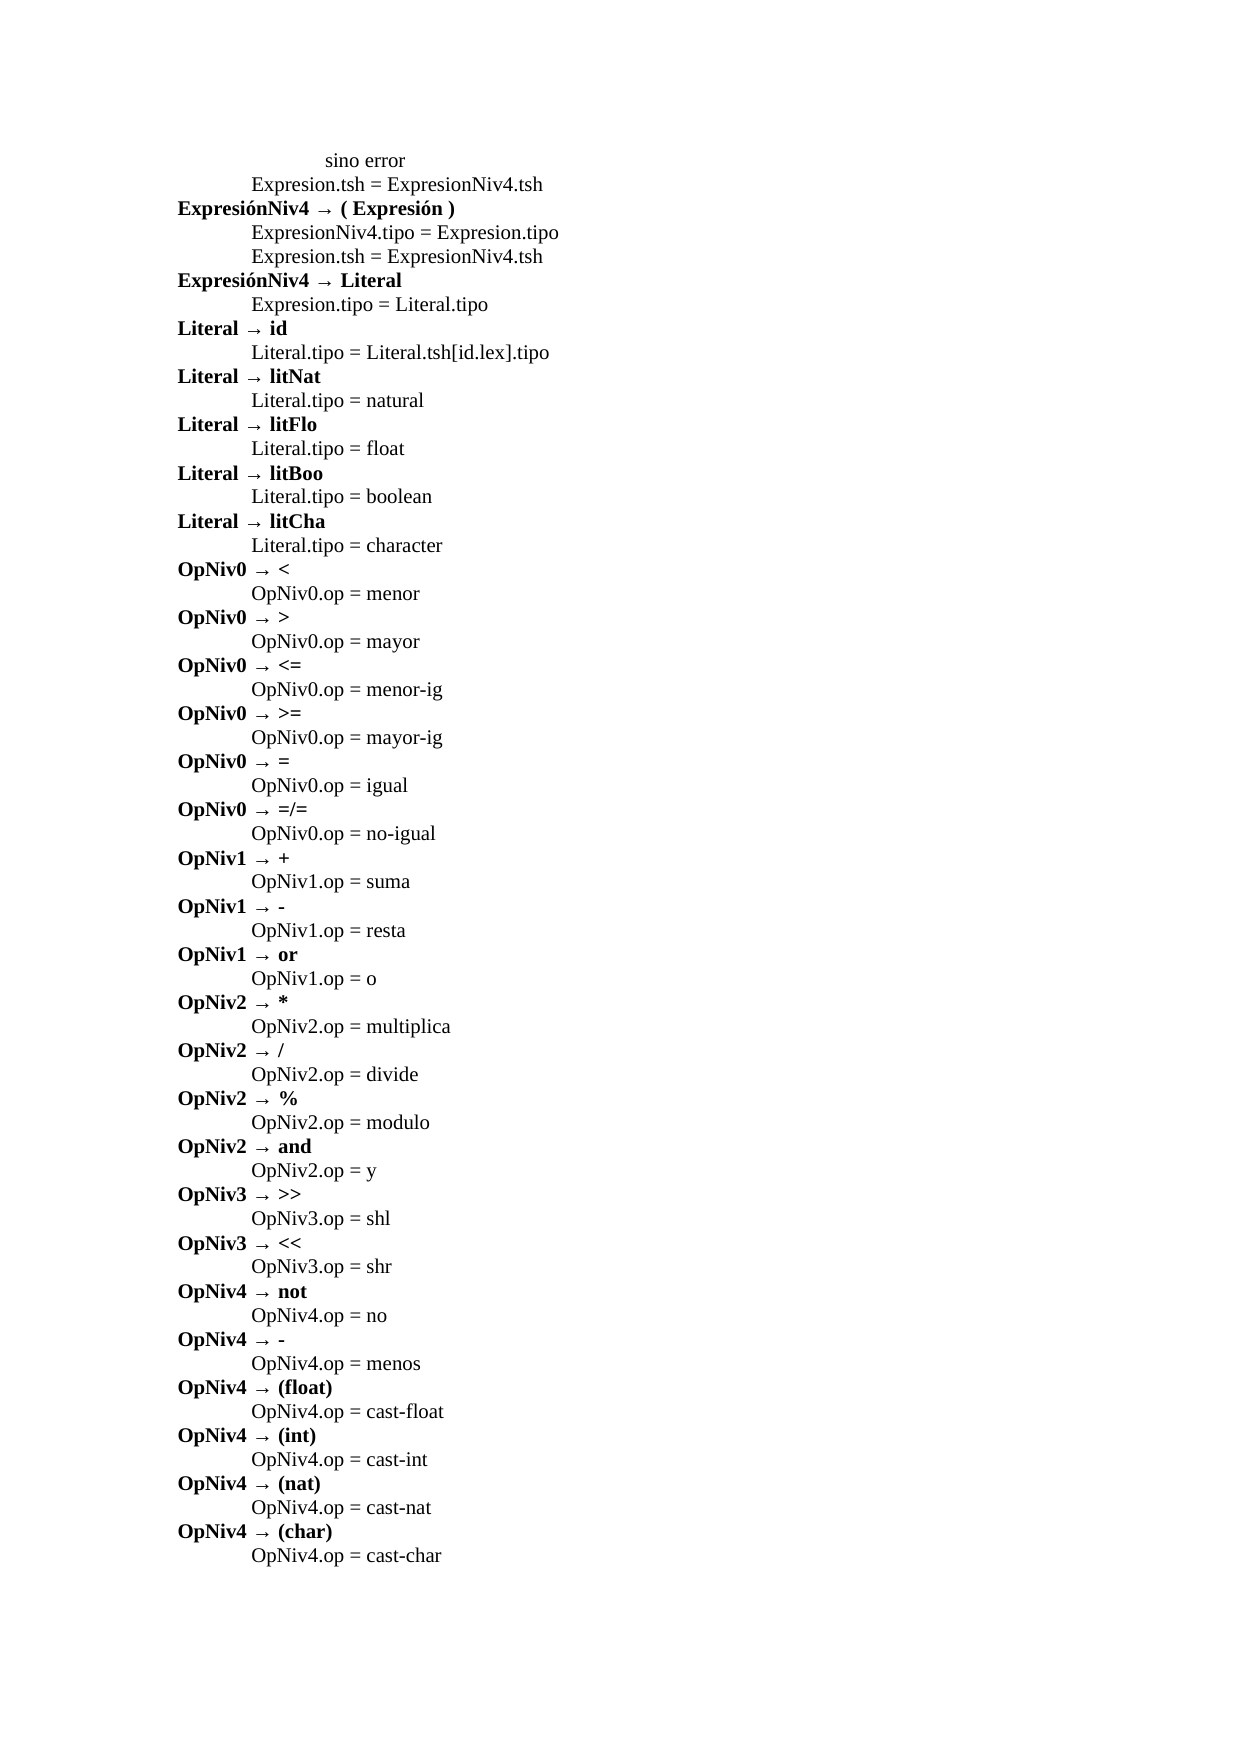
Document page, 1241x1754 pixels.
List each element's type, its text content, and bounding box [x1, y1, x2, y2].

text OpNiv4 → (int) [177, 1423, 1063, 1447]
text OpNiv3.op = shl [177, 1206, 1063, 1230]
text OpNiv0.op = menor [177, 581, 1063, 605]
text OpNiv3.op = shr [177, 1254, 1063, 1278]
text OpNiv1.op = suma [177, 869, 1063, 893]
text OpNiv4.op = no [177, 1303, 1063, 1327]
text Literal → id [177, 316, 1063, 340]
text OpNiv3 → << [177, 1230, 1063, 1254]
text Literal.tipo = character [177, 533, 1063, 557]
text Expresion.tipo = Literal.tipo [177, 292, 1063, 316]
text Expresion.tsh = ExpresionNiv4.tsh [177, 172, 1063, 196]
text Literal.tipo = float [177, 436, 1063, 460]
text OpNiv1.op = resta [177, 918, 1063, 942]
text Literal.tipo = natural [177, 388, 1063, 412]
text Expresion.tsh = ExpresionNiv4.tsh [177, 244, 1063, 268]
text Literal.tipo = boolean [177, 484, 1063, 508]
text OpNiv4.op = menos [177, 1351, 1063, 1375]
text Literal → litFlo [177, 412, 1063, 436]
text OpNiv0.op = menor-ig [177, 677, 1063, 701]
text OpNiv1 → or [177, 942, 1063, 966]
text OpNiv2.op = multiplica [177, 1014, 1063, 1038]
text OpNiv0.op = igual [177, 773, 1063, 797]
text OpNiv4 → not [177, 1278, 1063, 1303]
text OpNiv2 → * [177, 990, 1063, 1014]
text OpNiv1.op = o [177, 966, 1063, 990]
text Literal → litNat [177, 364, 1063, 388]
text OpNiv0.op = mayor [177, 629, 1063, 653]
text OpNiv4.op = cast-int [177, 1447, 1063, 1471]
text OpNiv4.op = cast-char [177, 1543, 1063, 1567]
text OpNiv4.op = cast-float [177, 1399, 1063, 1423]
text ExpresionNiv4.tipo = Expresion.tipo [177, 220, 1063, 244]
text OpNiv2 → / [177, 1038, 1063, 1062]
text OpNiv0 → =/= [177, 797, 1063, 821]
text OpNiv4.op = cast-nat [177, 1495, 1063, 1519]
text OpNiv2 → % [177, 1086, 1063, 1110]
text Literal.tipo = Literal.tsh[id.lex].tipo [177, 340, 1063, 364]
text OpNiv0 → <= [177, 653, 1063, 677]
text OpNiv0.op = no-igual [177, 821, 1063, 845]
text Literal → litBoo [177, 460, 1063, 484]
text OpNiv4 → (nat) [177, 1471, 1063, 1495]
text sino error [177, 148, 1063, 172]
text OpNiv3 → >> [177, 1182, 1063, 1206]
text OpNiv0 → < [177, 557, 1063, 581]
text OpNiv2.op = y [177, 1158, 1063, 1182]
text OpNiv0.op = mayor-ig [177, 725, 1063, 749]
text OpNiv2.op = modulo [177, 1110, 1063, 1134]
text OpNiv0 → > [177, 605, 1063, 629]
text Literal → litCha [177, 508, 1063, 533]
text OpNiv2.op = divide [177, 1062, 1063, 1086]
text OpNiv4 → - [177, 1327, 1063, 1351]
text OpNiv0 → = [177, 749, 1063, 773]
text ExpresiónNiv4 → Literal [177, 268, 1063, 292]
text ExpresiónNiv4 → ( Expresión ) [177, 196, 1063, 220]
text OpNiv1 → - [177, 893, 1063, 918]
text OpNiv1 → + [177, 845, 1063, 869]
text OpNiv4 → (char) [177, 1519, 1063, 1543]
text OpNiv4 → (float) [177, 1375, 1063, 1399]
text OpNiv2 → and [177, 1134, 1063, 1158]
text OpNiv0 → >= [177, 701, 1063, 725]
